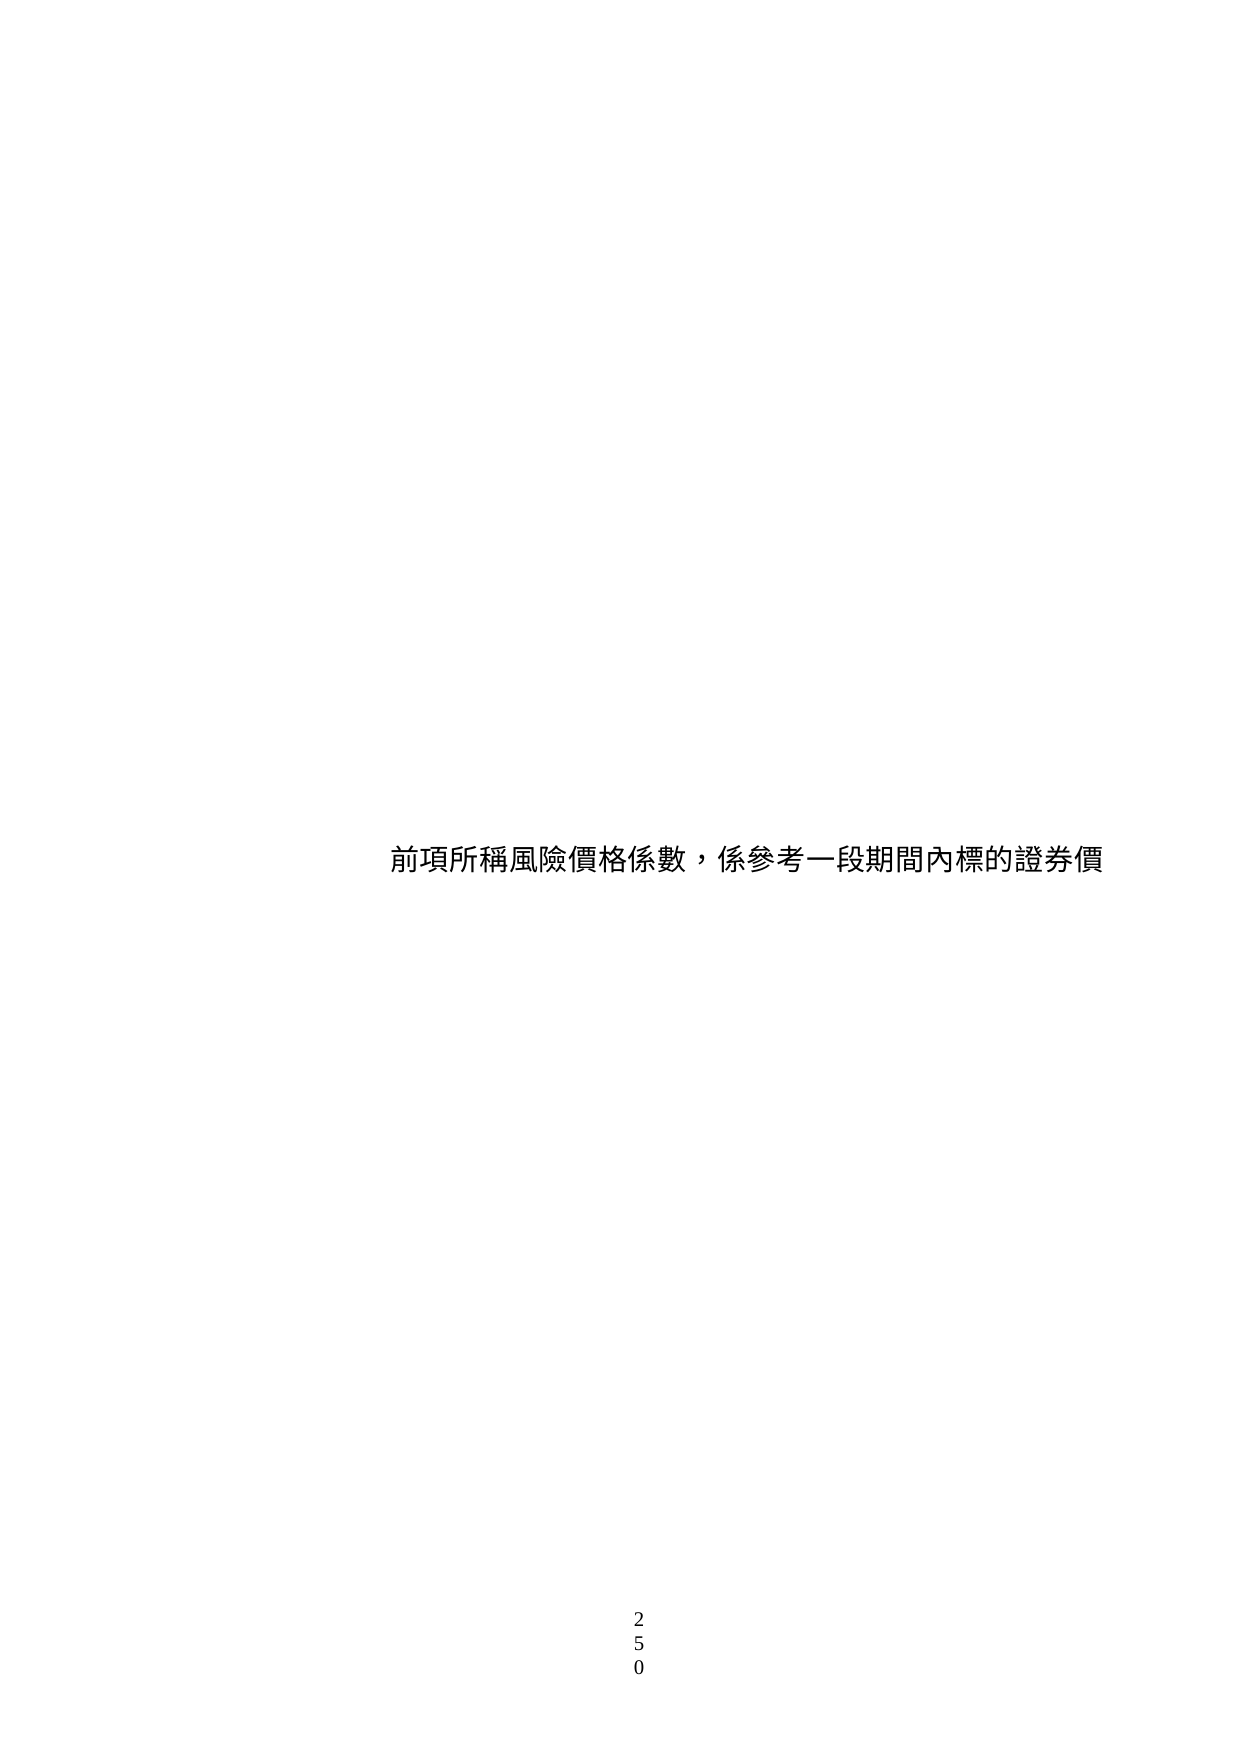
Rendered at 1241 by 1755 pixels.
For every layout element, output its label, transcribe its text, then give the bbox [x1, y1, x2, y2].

text 前項所稱風險價格係數，係參考一段期間內標的證券價 [327, 816, 1106, 879]
